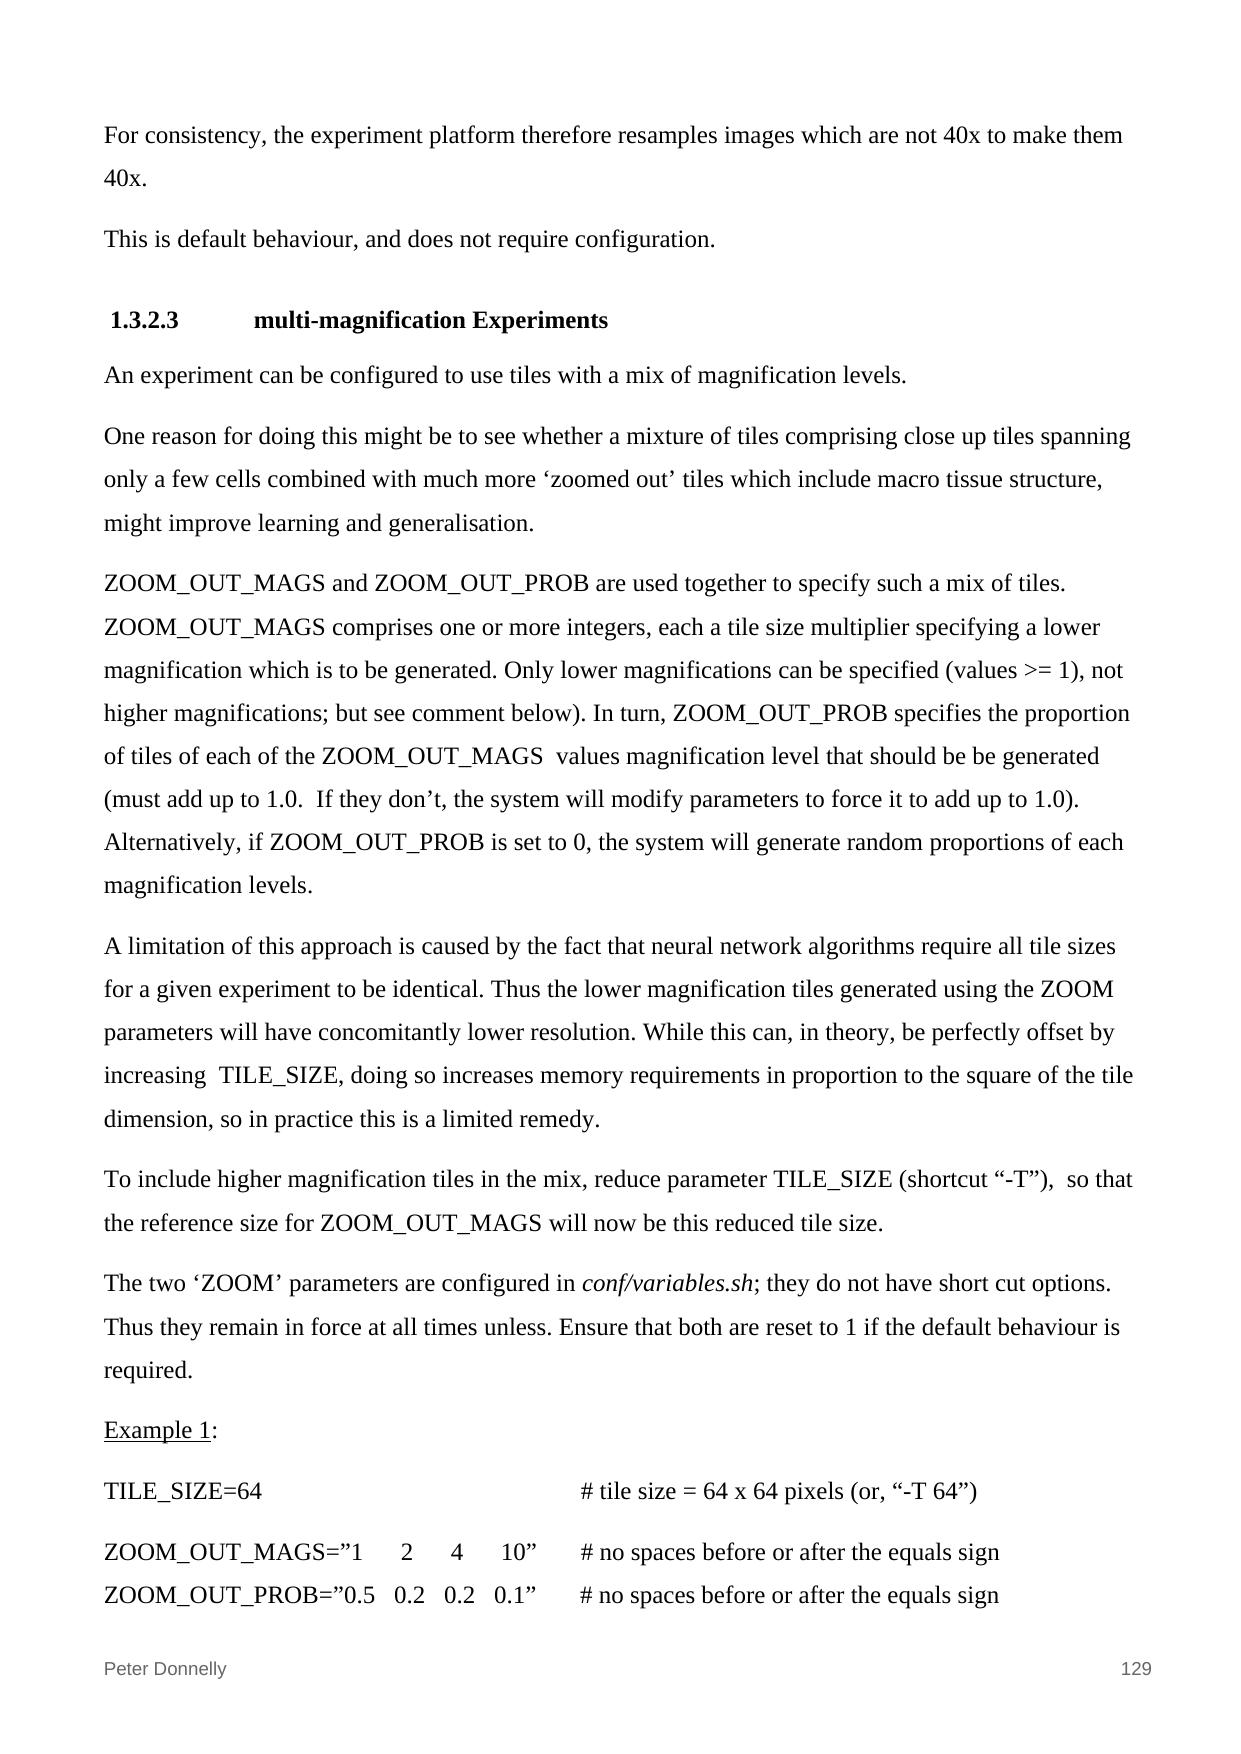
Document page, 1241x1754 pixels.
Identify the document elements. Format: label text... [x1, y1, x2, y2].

text The two ‘ZOOM’ parameters are configured in conf/variables.sh; they do not have short cut options. Thus they remain in force at all times unless. Ensure that both are reset to 1 if the default behaviour is required. [103, 1268, 1146, 1383]
text A limitation of this approach is caused by the fact that neural network algorithms require all tile sizes for a given experiment to be identical. Thus the lower magnification tiles generated using the ZOOM parameters will have concomitantly lower resolution. While this can, in theory, be perfectly offset by increasing TILE_SIZE, doing so increases memory requirements in proportion to the square of the tile dimension, so in practice this is a limited remedy. [103, 931, 1146, 1132]
text This is default behaviour, and does not require configuration. [103, 224, 1146, 252]
text An experiment can be configured to use tiles with a mix of magnification levels. [103, 361, 1146, 389]
text ZOOM_OUT_MAGS and ZOOM_OUT_PROB are used together to specify such a mix of tiles. ZOOM_OUT_MAGS comprises one or more integers, each a tile size multiplier specifying a lower magnification which is to be generated. Only lower magnifications can be specified (values >= 1), not higher magnifications; but see comment below). In turn, ZOOM_OUT_PROB specifies the proportion of tiles of each of the ZOOM_OUT_MAGS values magnification level that should be be generated (must add up to 1.0. If they don’t, the system will modify parameters to force it to add up to 1.0). Alternatively, if ZOOM_OUT_PROB is set to 0, the system will generate random proportions of each magnification levels. [103, 568, 1146, 899]
text ZOOM_OUT_MAGS=”1 2 4 10” # no spaces before or after the equals sign ZOOM_OUT_PROB=”0.5 0.2 0.2 0.1” # no spaces before or after the equals sign [103, 1537, 1146, 1609]
text One reason for doing this might be to see whether a mixture of tiles comprising close up tiles spanning only a few cells combined with much more ‘zoomed out’ tiles which include macro tissue structure, might improve learning and generalisation. [103, 421, 1146, 536]
subtitle multi-magnification Experiments [103, 305, 1146, 334]
text TILE_SIZE=64 # tile size = 64 x 64 pixels (or, “-T 64”) [103, 1476, 1146, 1505]
text To include higher magnification tiles in the mix, reduce parameter TILE_SIZE (shortcut “-T”), so that the reference size for ZOOM_OUT_MAGS will now be this reduced tile size. [103, 1164, 1146, 1236]
text Example 1: [103, 1416, 1146, 1444]
text For consistency, the experiment platform therefore resamples images which are not 40x to make them 40x. [103, 120, 1146, 192]
